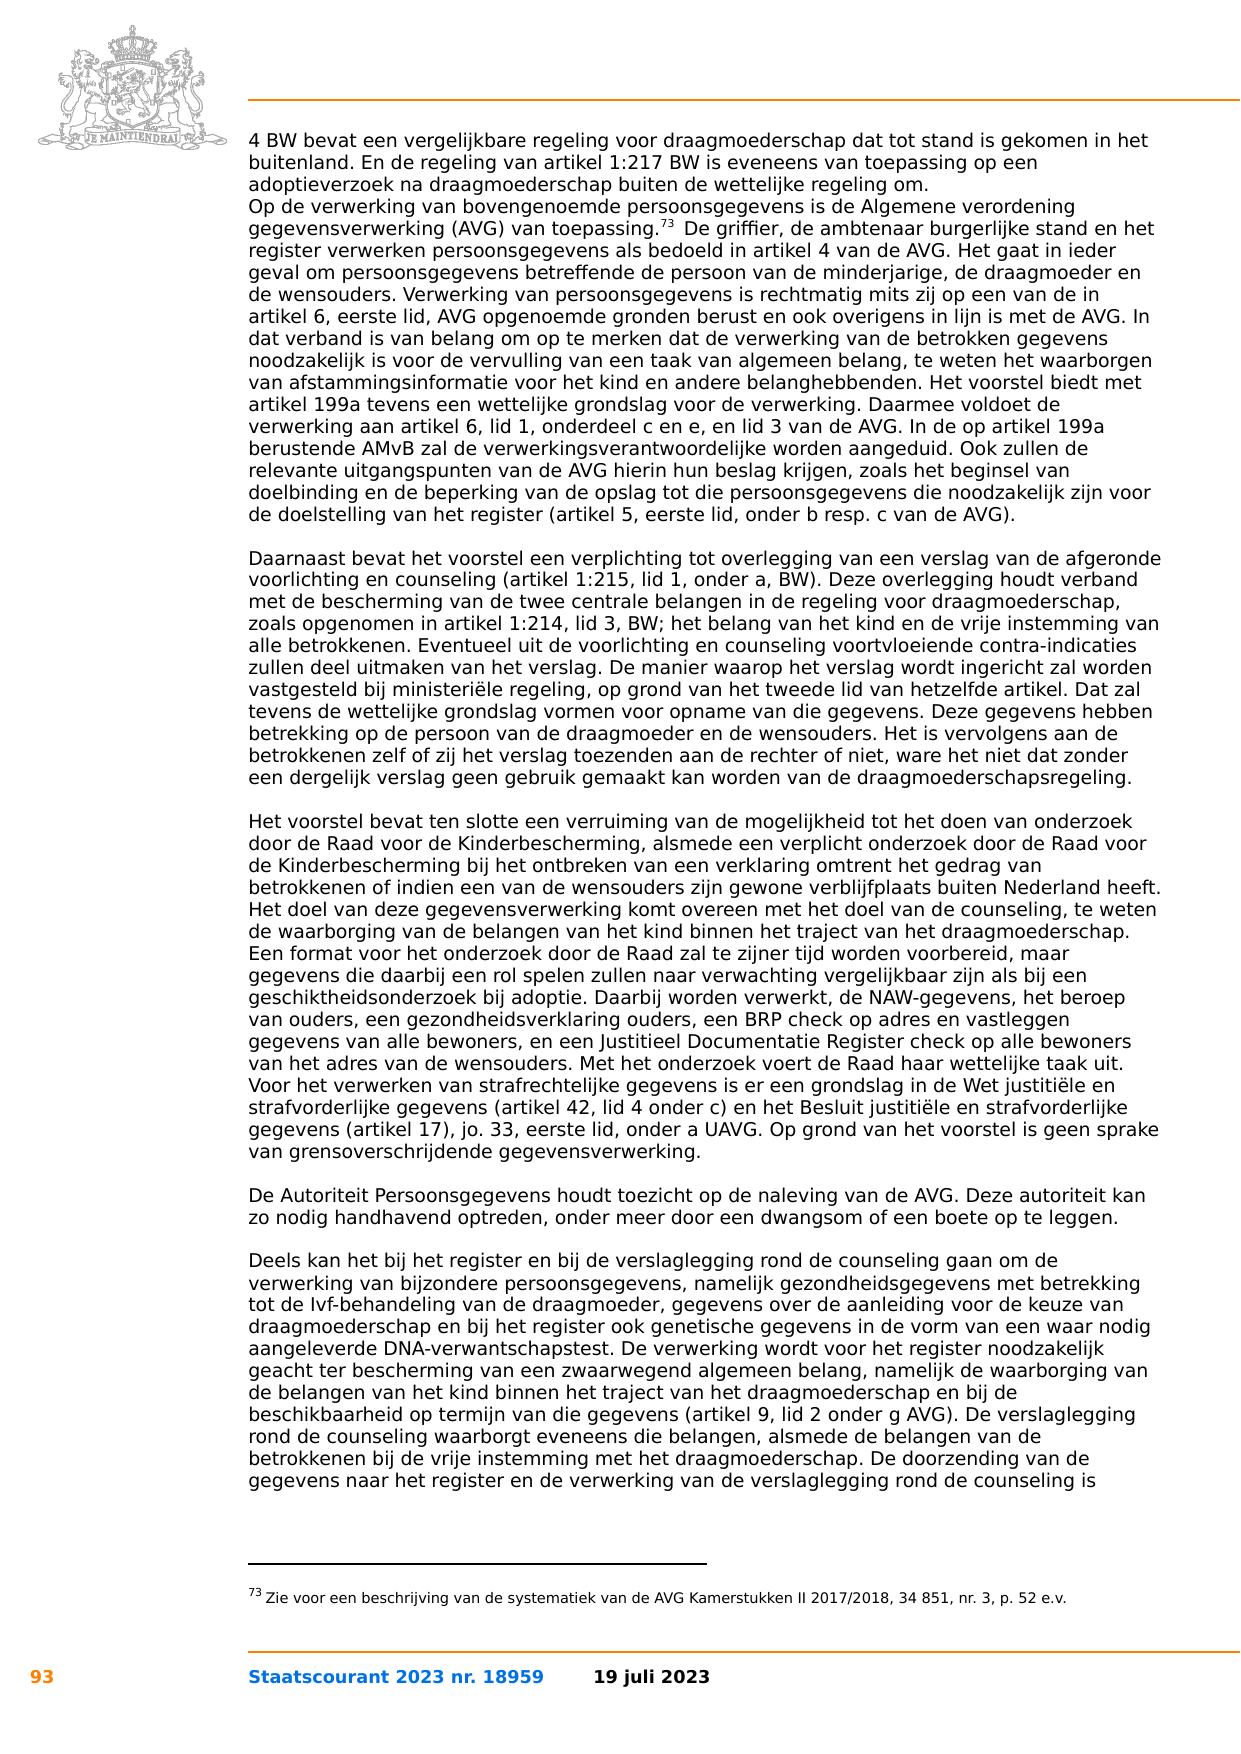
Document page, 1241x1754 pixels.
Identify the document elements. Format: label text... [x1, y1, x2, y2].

text Deels kan het bij het register en bij de verslaglegging rond de counseling gaan om de verwerking van bijzondere persoonsgegevens, namelijk gezondheidsgegevens met betrekking tot de Ivf-behandeling van de draagmoeder, gegevens over de aanleiding voor de keuze van draagmoederschap en bij het register ook genetische gegevens in de vorm van een waar nodig aangeleverde DNA-verwantschapstest. De verwerking wordt voor het register noodzakelijk geacht ter bescherming van een zwaarwegend algemeen belang, namelijk de waarborging van de belangen van het kind binnen het traject van het draagmoederschap en bij de beschikbaarheid op termijn van die gegevens (artikel 9, lid 2 onder g AVG). De verslaglegging rond de counseling waarborgt eveneens die belangen, alsmede de belangen van de betrokkenen bij de vrije instemming met het draagmoederschap. De doorzending van de gegevens naar het register en de verwerking van de verslaglegging rond de counseling is [248, 1250, 1163, 1492]
text Zie voor een beschrijving van de systematiek van de AVG Kamerstukken II 2017/2018, 34 851, nr. 3, p. 52 e.v. [248, 1586, 1163, 1608]
text Daarnaast bevat het voorstel een verplichting tot overlegging van een verslag van de afgeronde voorlichting en counseling (artikel 1:215, lid 1, onder a, BW). Deze overlegging houdt verband met de bescherming van de twee centrale belangen in de regeling voor draagmoederschap, zoals opgenomen in artikel 1:214, lid 3, BW; het belang van het kind en de vrije instemming van alle betrokkenen. Eventueel uit de voorlichting en counseling voortvloeiende contra-indicaties zullen deel uitmaken van het verslag. De manier waarop het verslag wordt ingericht zal worden vastgesteld bij ministeriële regeling, op grond van het tweede lid van hetzelfde artikel. Dat zal tevens de wettelijke grondslag vormen voor opname van die gegevens. Deze gegevens hebben betrekking op de persoon van de draagmoeder en de wensouders. Het is vervolgens aan de betrokkenen zelf of zij het verslag toezenden aan de rechter of niet, ware het niet dat zonder een dergelijk verslag geen gebruik gemaakt kan worden van de draagmoederschapsregeling. [248, 547, 1163, 789]
text 4 BW bevat een vergelijkbare regeling voor draagmoederschap dat tot stand is gekomen in het buitenland. En de regeling van artikel 1:217 BW is eveneens van toepassing op een adoptieverzoek na draagmoederschap buiten de wettelijke regeling om. [248, 130, 1163, 196]
text Op de verwerking van bovengenoemde persoonsgegevens is de Algemene verordening gegevensverwerking (AVG) van toepassing. De griffier, de ambtenaar burgerlijke stand en het register verwerken persoonsgegevens als bedoeld in artikel 4 van de AVG. Het gaat in ieder geval om persoonsgegevens betreffende de persoon van de minderjarige, de draagmoeder en de wensouders. Verwerking van persoonsgegevens is rechtmatig mits zij op een van de in artikel 6, eerste lid, AVG opgenoemde gronden berust en ook overigens in lijn is met de AVG. In dat verband is van belang om op te merken dat de verwerking van de betrokken gegevens noodzakelijk is voor de vervulling van een taak van algemeen belang, te weten het waarborgen van afstammingsinformatie voor het kind en andere belanghebbenden. Het voorstel biedt met artikel 199a tevens een wettelijke grondslag voor de verwerking. Daarmee voldoet de verwerking aan artikel 6, lid 1, onderdeel c en e, en lid 3 van de AVG. In de op artikel 199a berustende AMvB zal de verwerkingsverantwoordelijke worden aangeduid. Ook zullen de relevante uitgangspunten van de AVG hierin hun beslag krijgen, zoals het beginsel van doelbinding en de beperking van de opslag tot die persoonsgegevens die noodzakelijk zijn voor de doelstelling van het register (artikel 5, eerste lid, onder b resp. c van de AVG). [248, 196, 1163, 526]
text Het voorstel bevat ten slotte een verruiming van de mogelijkheid tot het doen van onderzoek door de Raad voor de Kinderbescherming, alsmede een verplicht onderzoek door de Raad voor de Kinderbescherming bij het ontbreken van een verklaring omtrent het gedrag van betrokkenen of indien een van de wensouders zijn gewone verblijfplaats buiten Nederland heeft. Het doel van deze gegevensverwerking komt overeen met het doel van de counseling, te weten de waarborging van de belangen van het kind binnen het traject van het draagmoederschap. Een format voor het onderzoek door de Raad zal te zijner tijd worden voorbereid, maar gegevens die daarbij een rol spelen zullen naar verwachting vergelijkbaar zijn als bij een geschiktheidsonderzoek bij adoptie. Daarbij worden verwerkt, de NAW-gegevens, het beroep van ouders, een gezondheidsverklaring ouders, een BRP check op adres en vastleggen gegevens van alle bewoners, en een Justitieel Documentatie Register check op alle bewoners van het adres van de wensouders. Met het onderzoek voert de Raad haar wettelijke taak uit. Voor het verwerken van strafrechtelijke gegevens is er een grondslag in de Wet justitiële en strafvorderlijke gegevens (artikel 42, lid 4 onder c) en het Besluit justitiële en strafvorderlijke gegevens (artikel 17), jo. 33, eerste lid, onder a UAVG. Op grond van het voorstel is geen sprake van grensoverschrijdende gegevensverwerking. [248, 811, 1163, 1163]
picture [38, 25, 227, 150]
text De Autoriteit Persoonsgegevens houdt toezicht op de naleving van de AVG. Deze autoriteit kan zo nodig handhavend optreden, onder meer door een dwangsom of een boete op te leggen. [248, 1184, 1163, 1228]
